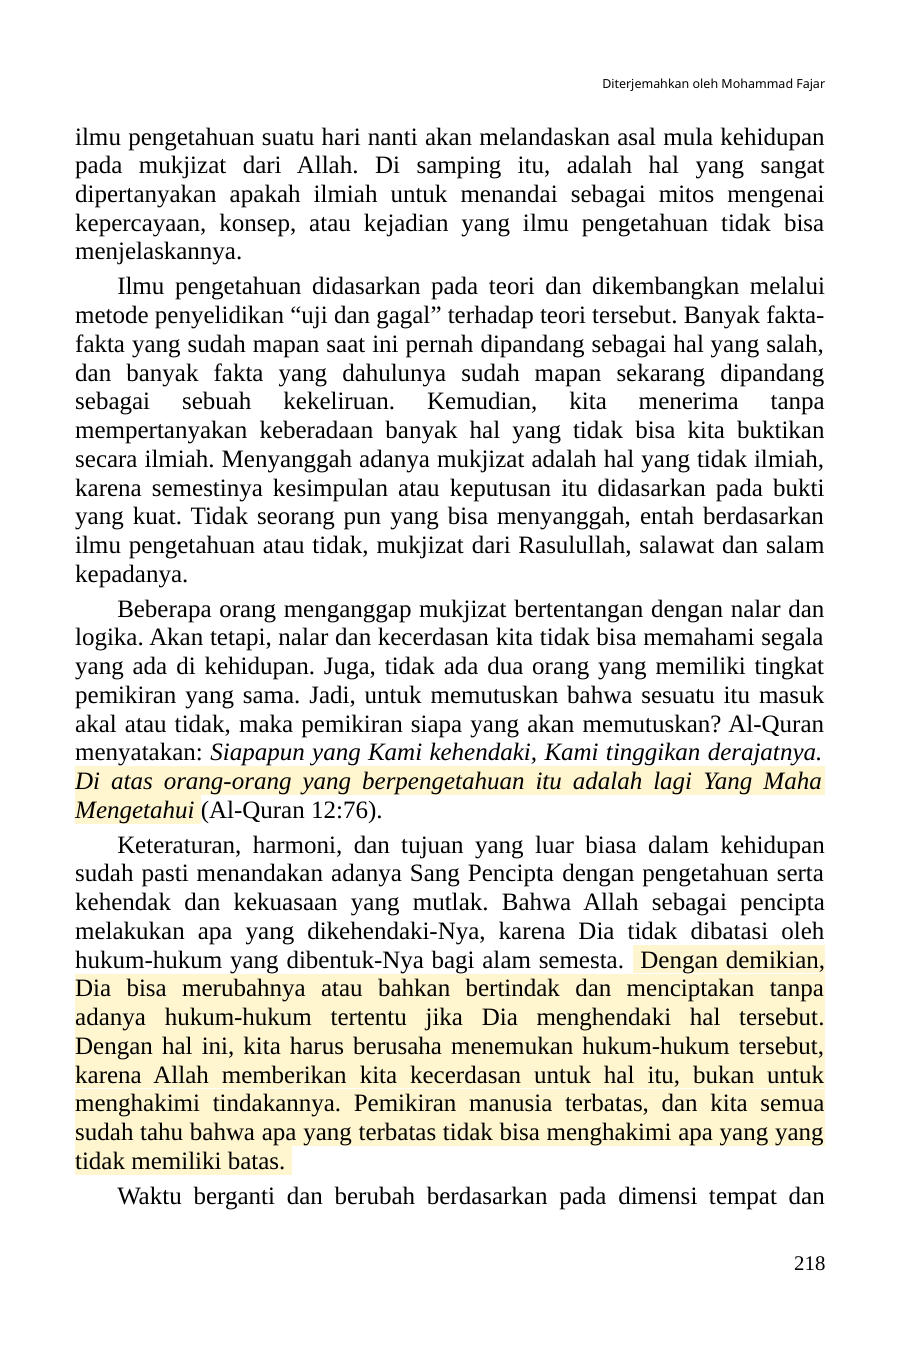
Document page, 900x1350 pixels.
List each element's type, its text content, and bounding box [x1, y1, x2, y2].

text Waktu berganti dan berubah berdasarkan pada dimensi tempat dan [75, 1181, 825, 1209]
text Beberapa orang menganggap mukjizat bertentangan dengan nalar dan logika. Akan tetapi, nalar dan kecerdasan kita tidak bisa memahami segala yang ada di kehidupan. Juga, tidak ada dua orang yang memiliki tingkat pemikiran yang sama. Jadi, untuk memutuskan bahwa sesuatu itu masuk akal atau tidak, maka pemikiran siapa yang akan memutuskan? Al-Quran menyatakan: Siapapun yang Kami kehendaki, Kami tinggikan derajatnya. Di atas orang-orang yang berpengetahuan itu adalah lagi Yang Maha Mengetahui (Al-Quran 12:76). [75, 594, 825, 824]
text Ilmu pengetahuan didasarkan pada teori dan dikembangkan melalui metode penyelidikan “uji dan gagal” terhadap teori tersebut. Banyak fakta-fakta yang sudah mapan saat ini pernah dipandang sebagai hal yang salah, dan banyak fakta yang dahulunya sudah mapan sekarang dipandang sebagai sebuah kekeliruan. Kemudian, kita menerima tanpa mempertanyakan keberadaan banyak hal yang tidak bisa kita buktikan secara ilmiah. Menyanggah adanya mukjizat adalah hal yang tidak ilmiah, karena semestinya kesimpulan atau keputusan itu didasarkan pada bukti yang kuat. Tidak seorang pun yang bisa menyanggah, entah berdasarkan ilmu pengetahuan atau tidak, mukjizat dari Rasulullah, salawat dan salam kepadanya. [75, 271, 825, 588]
text ilmu pengetahuan suatu hari nanti akan melandaskan asal mula kehidupan pada mukjizat dari Allah. Di samping itu, adalah hal yang sangat dipertanyakan apakah ilmiah untuk menandai sebagai mitos mengenai kepercayaan, konsep, atau kejadian yang ilmu pengetahuan tidak bisa menjelaskannya. [75, 122, 825, 265]
text Keteraturan, harmoni, dan tujuan yang luar biasa dalam kehidupan sudah pasti menandakan adanya Sang Pencipta dengan pengetahuan serta kehendak dan kekuasaan yang mutlak. Bahwa Allah sebagai pencipta melakukan apa yang dikehendaki-Nya, karena Dia tidak dibatasi oleh hukum-hukum yang dibentuk-Nya bagi alam semesta. Dengan demikian, Dia bisa merubahnya atau bahkan bertindak dan menciptakan tanpa adanya hukum-hukum tertentu jika Dia menghendaki hal tersebut. Dengan hal ini, kita harus berusaha menemukan hukum-hukum tersebut, karena Allah memberikan kita kecerdasan untuk hal itu, bukan untuk menghakimi tindakannya. Pemikiran manusia terbatas, dan kita semua sudah tahu bahwa apa yang terbatas tidak bisa menghakimi apa yang yang tidak memiliki batas. [75, 830, 825, 1175]
